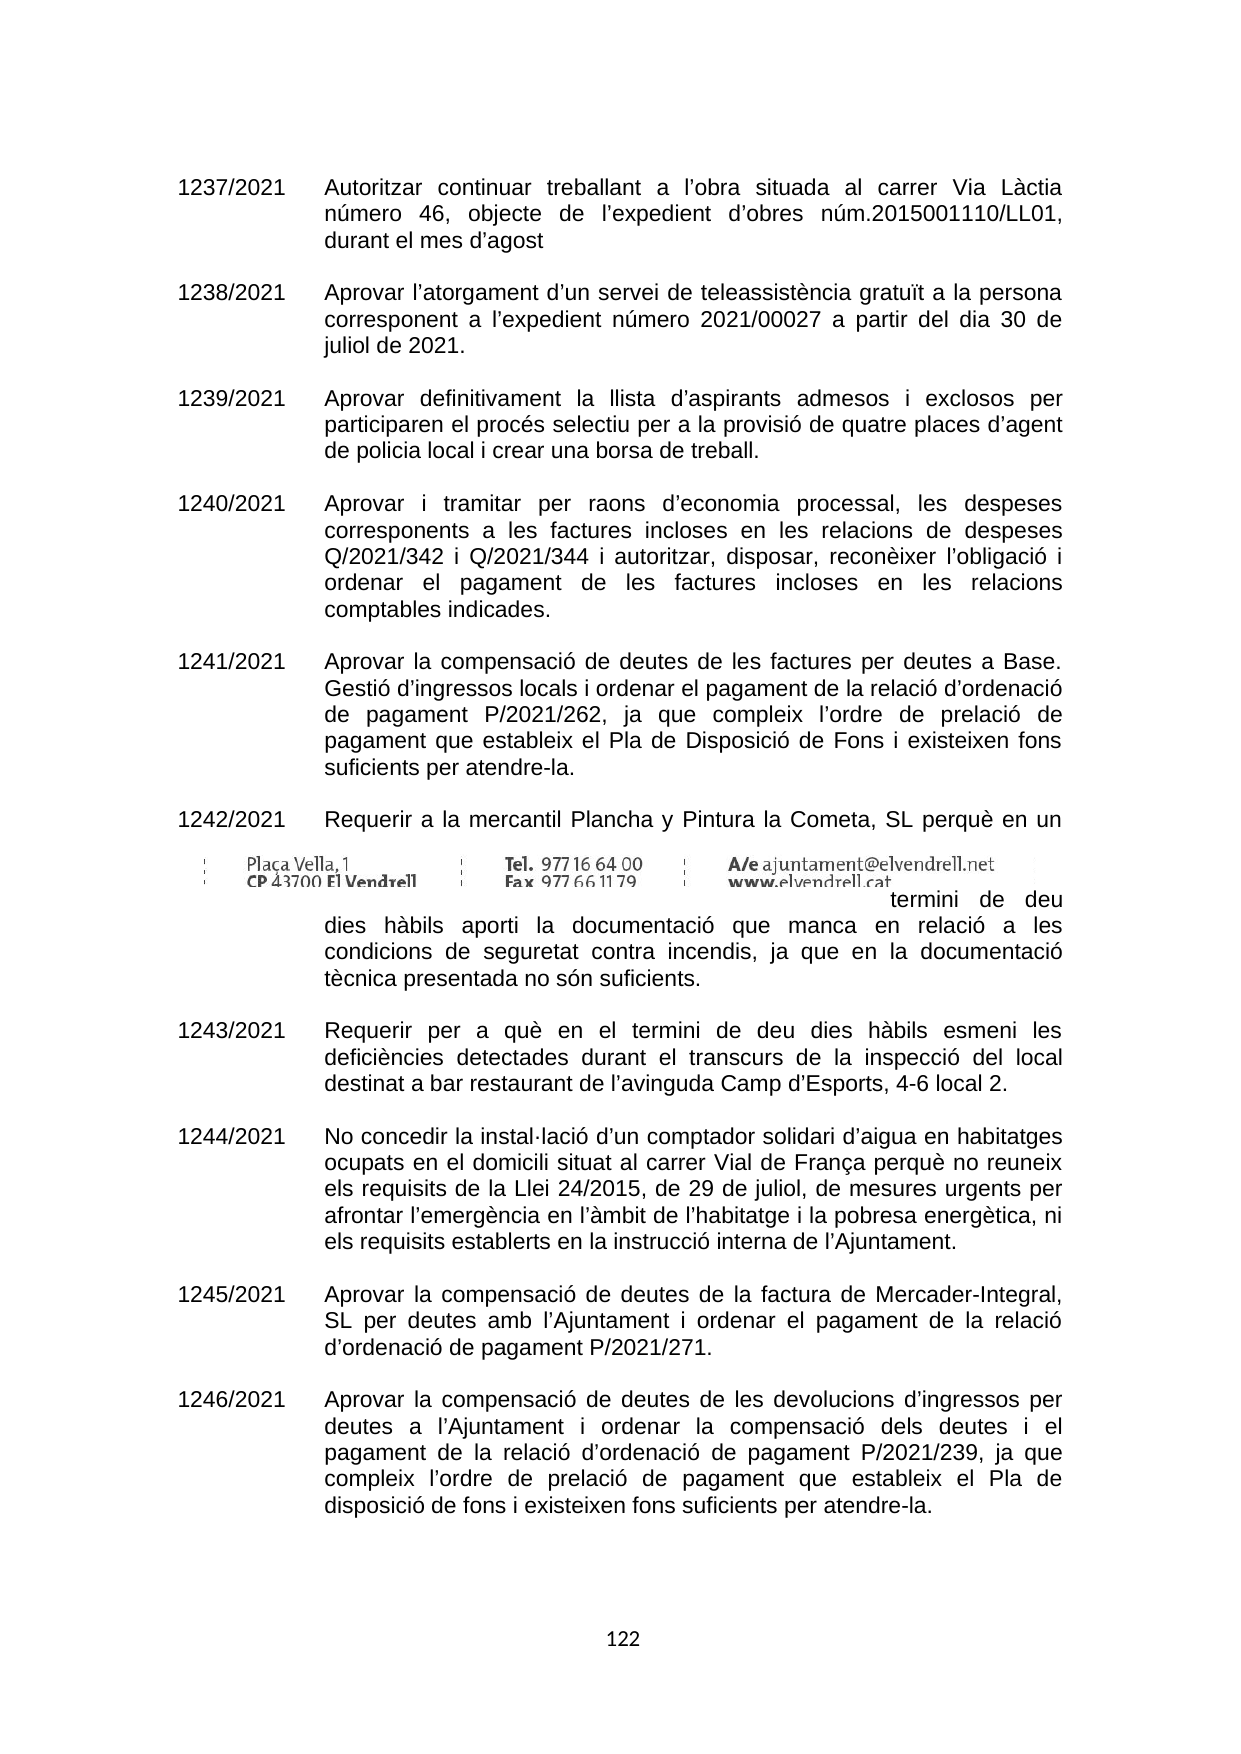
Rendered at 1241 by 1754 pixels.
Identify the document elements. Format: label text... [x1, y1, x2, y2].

text 1243/2021 Requerir per a què en el termini de deu dies hàbils esmeni les deficiències detectades durant el transcurs de la inspecció del local destinat a bar restaurant de l’avinguda Camp d’Esports, 4-6 local 2. [177, 1017, 1063, 1096]
text 1244/2021 No concedir la instal·lació d’un comptador solidari d’aigua en habitatges ocupats en el domicili situat al carrer Vial de França perquè no reuneix els requisits de la Llei 24/2015, de 29 de juliol, de mesures urgents per afrontar l’emergència en l’àmbit de l’habitatge i la pobresa energètica, ni els requisits establerts en la instrucció interna de l’Ajuntament. [177, 1123, 1063, 1254]
text 1237/2021 Autoritzar continuar treballant a l’obra situada al carrer Via Làctia número 46, objecte de l’expedient d’obres núm.2015001110/LL01, durant el mes d’agost [177, 174, 1063, 253]
text 1246/2021 Aprovar la compensació de deutes de les devolucions d’ingressos per deutes a l’Ajuntament i ordenar la compensació dels deutes i el pagament de la relació d’ordenació de pagament P/2021/239, ja que compleix l’ordre de prelació de pagament que estableix el Pla de disposició de fons i existeixen fons suficients per atendre-la. [177, 1386, 1063, 1518]
text 1245/2021 Aprovar la compensació de deutes de la factura de Mercader-Integral, SL per deutes amb l’Ajuntament i ordenar el pagament de la relació d’ordenació de pagament P/2021/271. [177, 1281, 1063, 1360]
text 1238/2021 Aprovar l’atorgament d’un servei de teleassistència gratuït a la persona corresponent a l’expedient número 2021/00027 a partir del dia 30 de juliol de 2021. [177, 279, 1063, 358]
text 1241/2021 Aprovar la compensació de deutes de les factures per deutes a Base. Gestió d’ingressos locals i ordenar el pagament de la relació d’ordenació de pagament P/2021/262, ja que compleix l’ordre de prelació de pagament que estableix el Pla de Disposició de Fons i existeixen fons suficients per atendre-la. [177, 648, 1063, 780]
text 1240/2021 Aprovar i tramitar per raons d’economia processal, les despeses corresponents a les factures incloses en les relacions de despeses Q/2021/342 i Q/2021/344 i autoritzar, disposar, reconèixer l’obligació i ordenar el pagament de les factures incloses en les relacions comptables indicades. [177, 490, 1063, 622]
text 1242/2021 Requerir a la mercantil Plancha y Pintura la Cometa, SL perquè en un termini de deu dies hàbils aporti la documentació que manca en relació a les condicions de seguretat contra incendis, ja que en la documentació tècnica presentada no són suficients. [177, 806, 1063, 991]
text 1239/2021 Aprovar definitivament la llista d’aspirants admesos i exclosos per participaren el procés selectiu per a la provisió de quatre places d’agent de policia local i crear una borsa de treball. [177, 385, 1063, 464]
